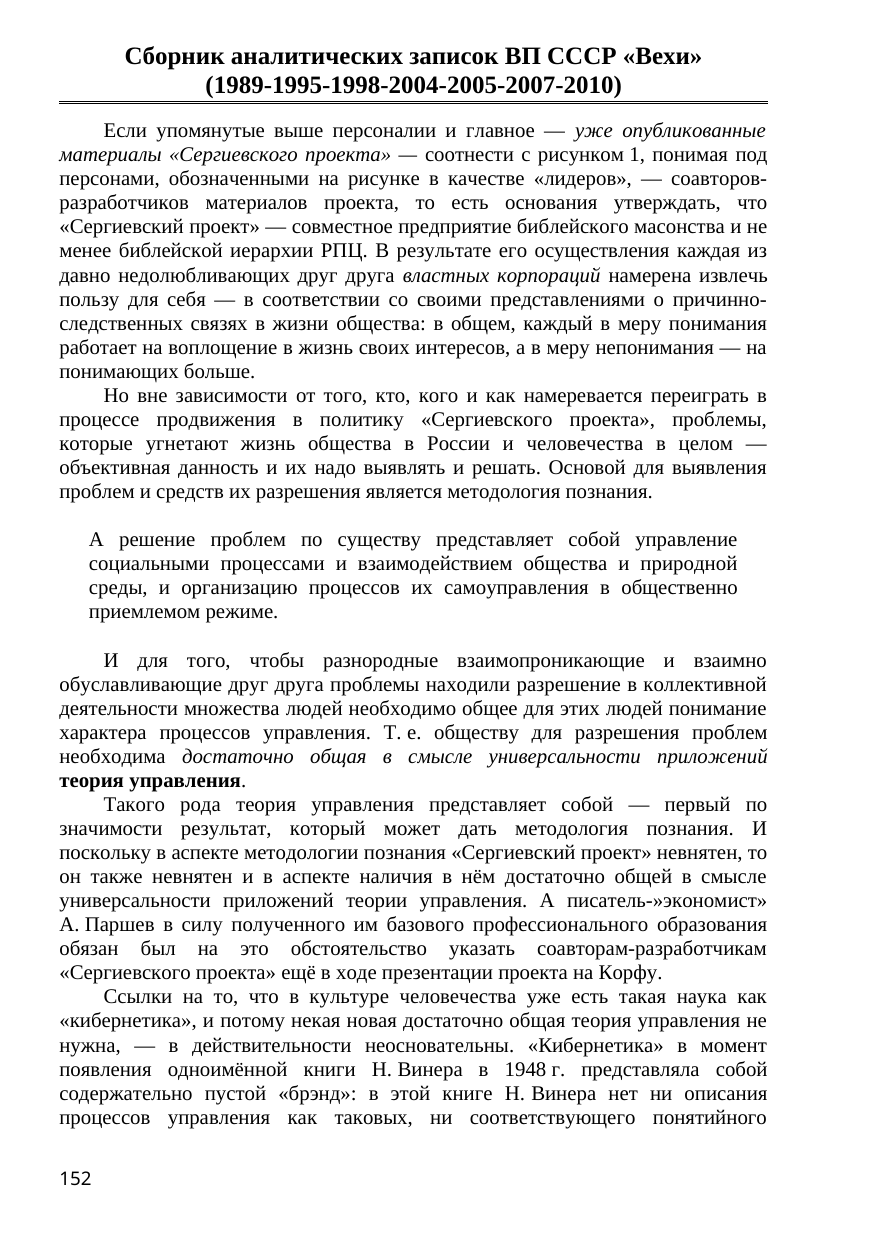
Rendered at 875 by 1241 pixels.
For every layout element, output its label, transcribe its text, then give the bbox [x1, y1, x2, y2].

text Если упомянутые выше персоналии и главное — уже опубликованные материалы «Сергиевского проекта» — соотнести с рисунком 1, понимая под персонами, обозначенными на рисунке в качестве «лидеров», — соавторов-разработчиков материалов проекта, то есть основания утверждать, что «Сергиевский проект» — совместное предприятие библейского масонства и не менее библейской иерархии РПЦ. В результате его осуществления каждая из давно недолюбливающих друг друга властных корпораций намерена извлечь пользу для себя — в соответствии со своими представлениями о причинно-следствен­ных связях в жизни общества: в общем, каждый в меру понимания работает на воплощение в жизнь своих интересов, а в меру непонимания — на понимающих больше. [59, 118, 768, 383]
text Ссылки на то, что в культуре человечества уже есть такая наука как «кибернетика», и потому некая новая достаточно общая теория управления не нужна, — в действительности неосновательны. «Кибернетика» в момент появления одноимённой книги Н. Винера в 1948 г. представляла собой содержательно пустой «брэнд»: в этой книге Н. Винера нет ни описания процессов управления как таковых, ни соответствующего понятийного [59, 984, 768, 1129]
text И для того, чтобы разнородные взаимопроникающие и взаимно обуславливающие друг друга проблемы находили разрешение в коллективной деятельности множества людей необходимо общее для этих людей понимание характера процессов управления. Т. е. обществу для разрешения проблем необходима достаточно общая в смысле универсальности приложений теория управления. [59, 647, 768, 792]
text Но вне зависимости от того, кто, кого и как намеревается переиграть в процессе продвижения в политику «Сергиевского проекта», проблемы, которые угнетают жизнь общества в России и человечества в целом — объективная данность и их надо выявлять и решать. Основой для выявления проблем и средств их разрешения является методология познания. [59, 383, 768, 503]
text А решение проблем по существу представляет собой управление социальными процессами и взаимодействием общества и природной среды, и организацию процессов их самоуправления в общественно приемлемом режиме. [89, 527, 738, 623]
text Такого рода теория управления представляет собой — первый по значимости результат, который может дать методология познания. И поскольку в аспекте методологии познания «Сергиевский проект» невнятен, то он также невнятен и в аспекте наличия в нём достаточно общей в смысле универсальности приложений теории управления. А писатель-»экономист» А. Паршев в силу полученного им базового профессионального образования обязан был на это обстоятельство указать соавторам-разработчикам «Сергиевского проекта» ещё в ходе презентации проекта на Корфу. [59, 792, 768, 984]
